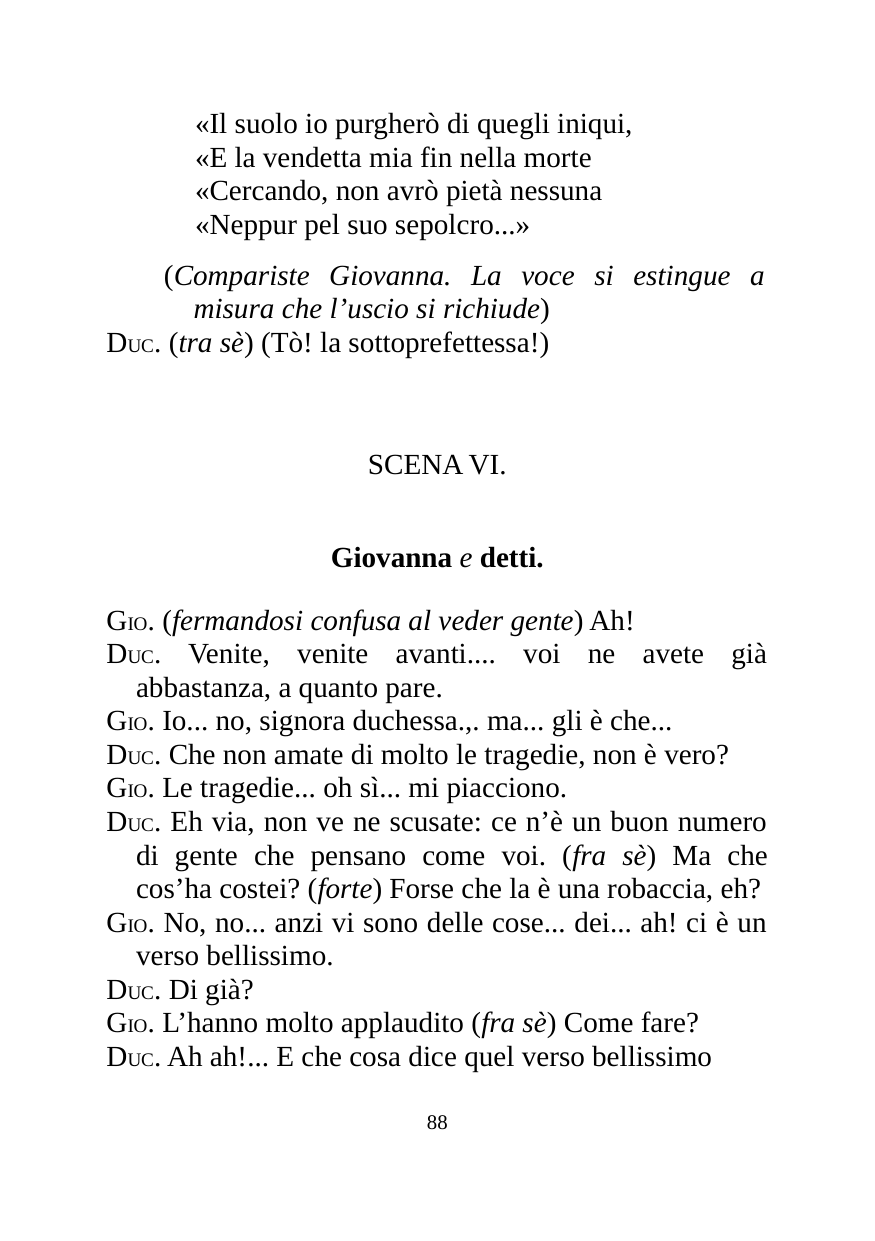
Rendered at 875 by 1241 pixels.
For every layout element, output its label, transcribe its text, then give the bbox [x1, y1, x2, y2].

text Duc. Che non amate di molto le tragedie, non è vero? [106, 737, 768, 771]
text Giovanna e detti. [106, 540, 768, 573]
text Gio. No, no... anzi vi sono delle cose... dei... ah! ci è un verso bellissimo. [106, 905, 768, 972]
text Duc. Ah ah!... E che cosa dice quel verso bellissimo [106, 1039, 768, 1072]
text Duc. (tra sè) (Tò! la sottoprefettessa!) [106, 325, 768, 359]
text Duc. Di già? [106, 972, 768, 1005]
text Gio. Io... no, signora duchessa.,. ma... gli è che... [106, 703, 768, 737]
text Gio. L’hanno molto applaudito (fra sè) Come fare? [106, 1005, 768, 1039]
text Gio. (fermandosi confusa al veder gente) Ah! [106, 603, 768, 636]
text Duc. Eh via, non ve ne scusate: ce n’è un buon numero di gente che pensano come voi. (fra sè) Ma che cos’ha costei? (forte) Forse che la è una robaccia, eh? [106, 804, 768, 905]
text Gio. Le tragedie... oh sì... mi piacciono. [106, 771, 768, 804]
text Duc. Venite, venite avanti.... voi ne avete già abbastanza, a quanto pare. [106, 636, 768, 703]
subtitle SCENA VI. [106, 447, 768, 481]
text «Il suolo io purgherò di quegli iniqui, «E la vendetta mia fin nella morte «Cercando, non avrò pietà nessuna «Neppur pel suo sepolcro...» [195, 106, 768, 240]
text (Compariste Giovanna. La voce si estingue a misura che l’uscio si richiude) [164, 258, 768, 325]
